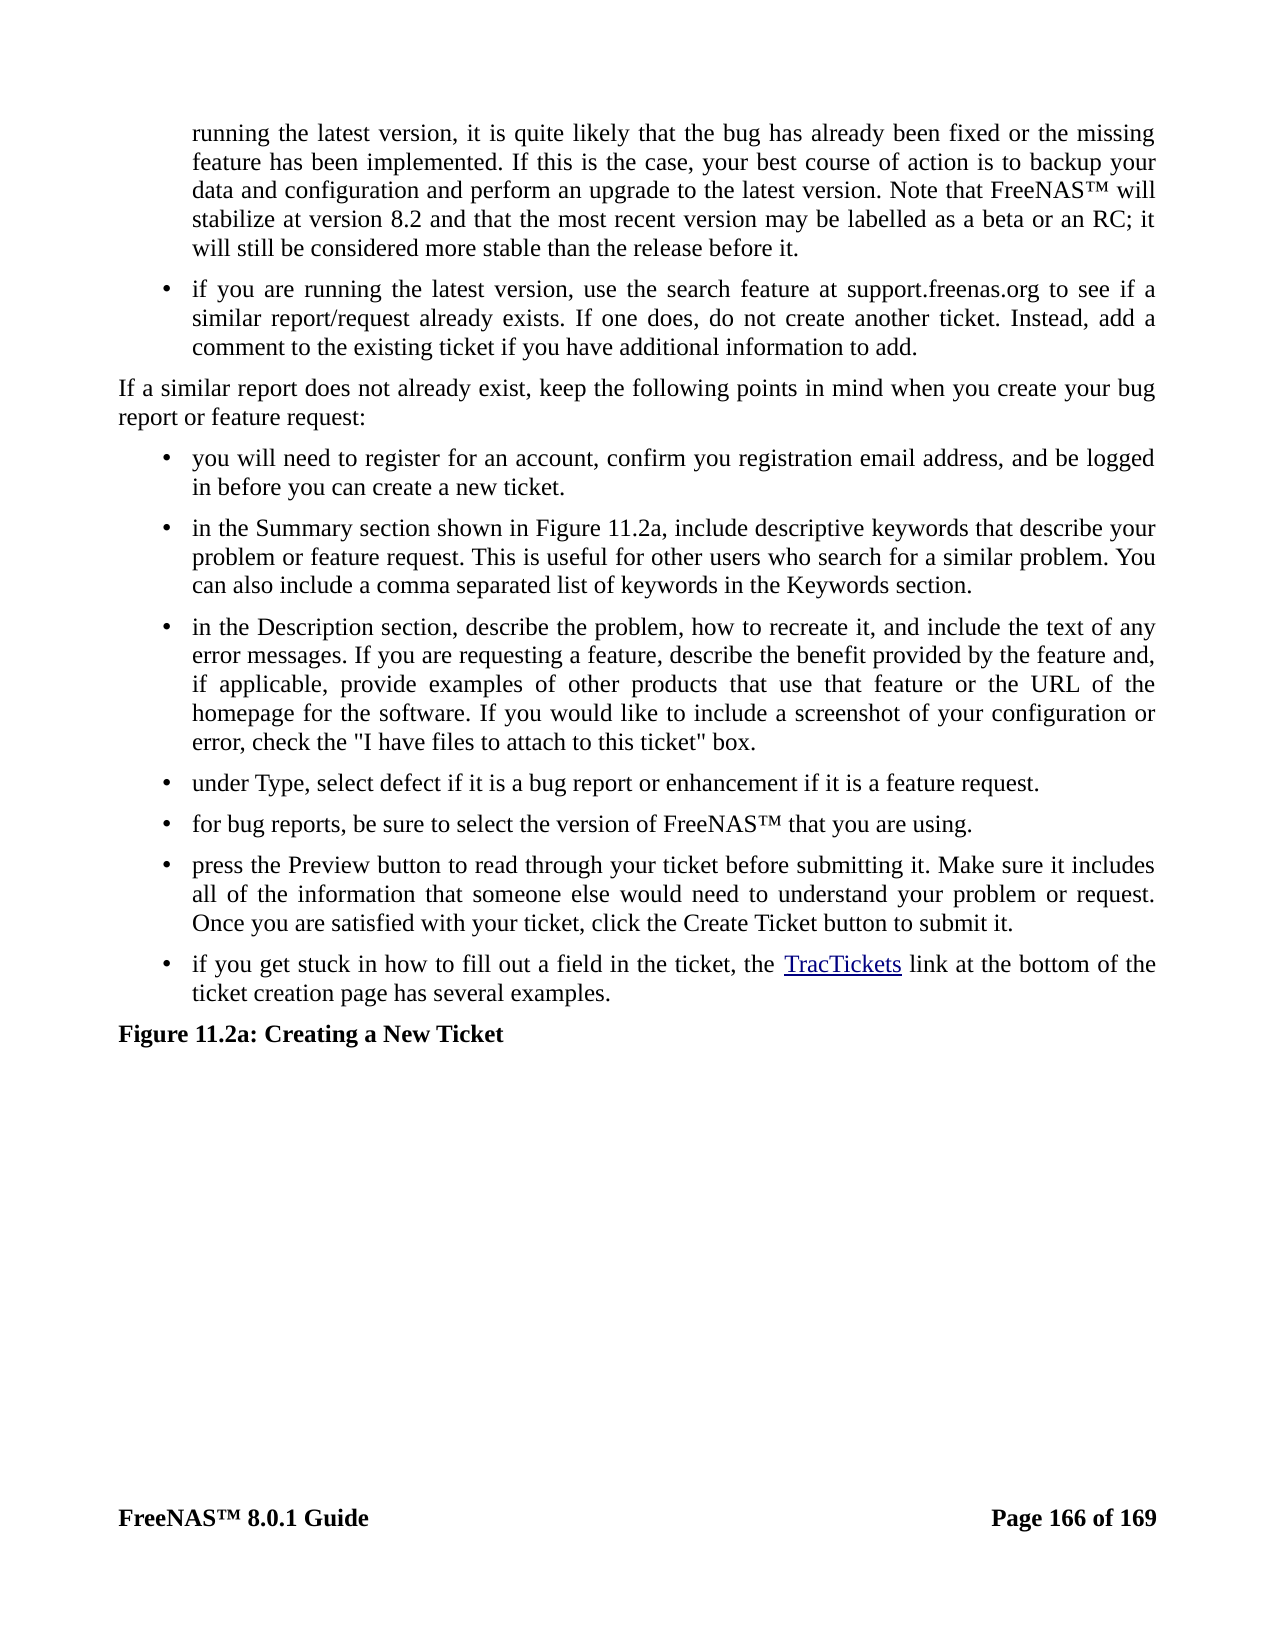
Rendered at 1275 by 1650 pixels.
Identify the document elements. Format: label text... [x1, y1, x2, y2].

list under Type, select defect if it is a bug report or enhancement if it is a feature request. [162, 768, 1157, 797]
list running the latest version, it is quite likely that the bug has already been fixed or the missing feature has been implemented. If this is the case, your best course of action is to backup your data and configuration and perform an upgrade to the latest version. Note that FreeNAS™ will stabilize at version 8.2 and that the most recent version may be labelled as a beta or an RC; it will still be considered more stable than the release before it. [162, 118, 1157, 262]
list if you get stuck in how to fill out a field in the ticket, the TracTickets link at the bottom of the ticket creation page has several examples. [162, 949, 1157, 1007]
list if you are running the latest version, use the search feature at support.freenas.org to see if a similar report/request already exists. If one does, do not create another ticket. Instead, add a comment to the existing ticket if you have additional information to add. [162, 274, 1157, 361]
text If a similar report does not already exist, keep the following points in mind when you create your bug report or feature request: [118, 373, 1157, 431]
list for bug reports, be sure to select the version of FreeNAS™ that you are using. [162, 809, 1157, 838]
list press the Preview button to read through your ticket before submitting it. Make sure it includes all of the information that someone else would need to understand your problem or request. Once you are satisfied with your ticket, click the Create Ticket button to submit it. [162, 851, 1157, 937]
text Figure 11.2a: Creating a New Ticket [118, 1019, 1157, 1048]
list in the Description section, describe the problem, how to recreate it, and include the text of any error messages. If you are requesting a feature, describe the benefit provided by the feature and, if applicable, provide examples of other products that use that feature or the URL of the homepage for the software. If you would like to include a screenshot of your configuration or error, check the "I have files to attach to this ticket" box. [162, 612, 1157, 756]
list in the Summary section shown in Figure 11.2a, include descriptive keywords that describe your problem or feature request. This is useful for other users who search for a similar problem. You can also include a comma separated list of keywords in the Keywords section. [162, 513, 1157, 599]
list you will need to register for an account, confirm you registration email address, and be logged in before you can create a new ticket. [162, 443, 1157, 501]
